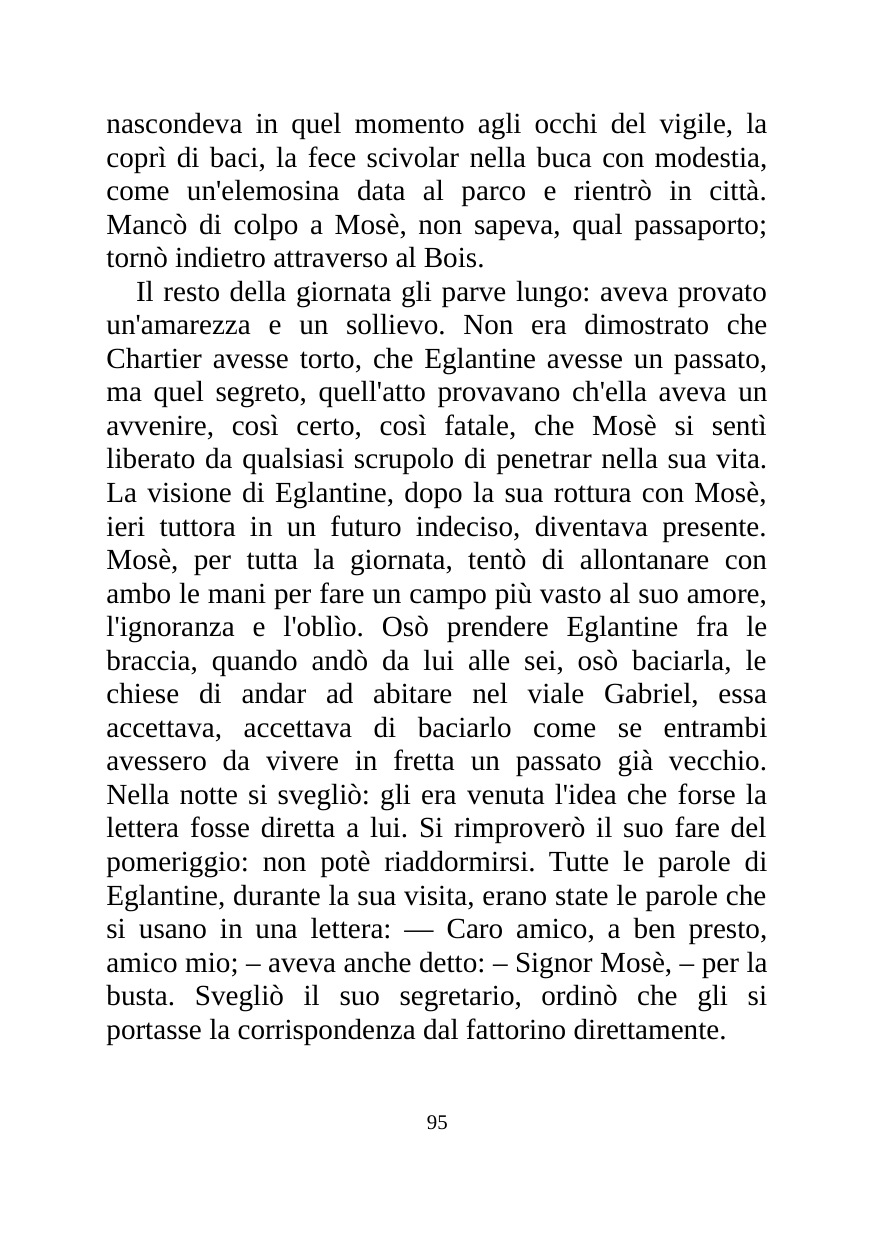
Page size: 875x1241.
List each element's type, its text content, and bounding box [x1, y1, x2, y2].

text Il resto della giornata gli parve lungo: aveva provato un'amarezza e un sollievo. Non era dimostrato che Chartier avesse torto, che Eglantine avesse un passato, ma quel segreto, quell'atto provavano ch'ella aveva un avvenire, così certo, così fatale, che Mosè si sentì liberato da qualsiasi scrupolo di penetrar nella sua vita. La visione di Eglantine, dopo la sua rottura con Mosè, ieri tuttora in un futuro indeciso, diventava presente. Mosè, per tutta la giornata, tentò di allontanare con ambo le mani per fare un campo più vasto al suo amore, l'ignoranza e l'oblìo. Osò prendere Eglantine fra le braccia, quando andò da lui alle sei, osò baciarla, le chiese di andar ad abitare nel viale Gabriel, essa accettava, accettava di baciarlo come se entrambi avessero da vivere in fretta un passato già vecchio. Nella notte si svegliò: gli era venuta l'idea che forse la lettera fosse diretta a lui. Si rimproverò il suo fare del pomeriggio: non potè riaddormirsi. Tutte le parole di Eglantine, durante la sua visita, erano state le parole che si usano in una lettera: — Caro amico, a ben presto, amico mio; – aveva anche detto: – Signor Mosè, – per la busta. Svegliò il suo segretario, ordinò che gli si portasse la corrispondenza dal fattorino direttamente. [106, 274, 768, 1045]
text nascondeva in quel momento agli occhi del vigile, la coprì di baci, la fece scivolar nella buca con modestia, come un'elemosina data al parco e rientrò in città. Mancò di colpo a Mosè, non sapeva, qual passaporto; tornò indietro attraverso al Bois. [106, 106, 768, 274]
